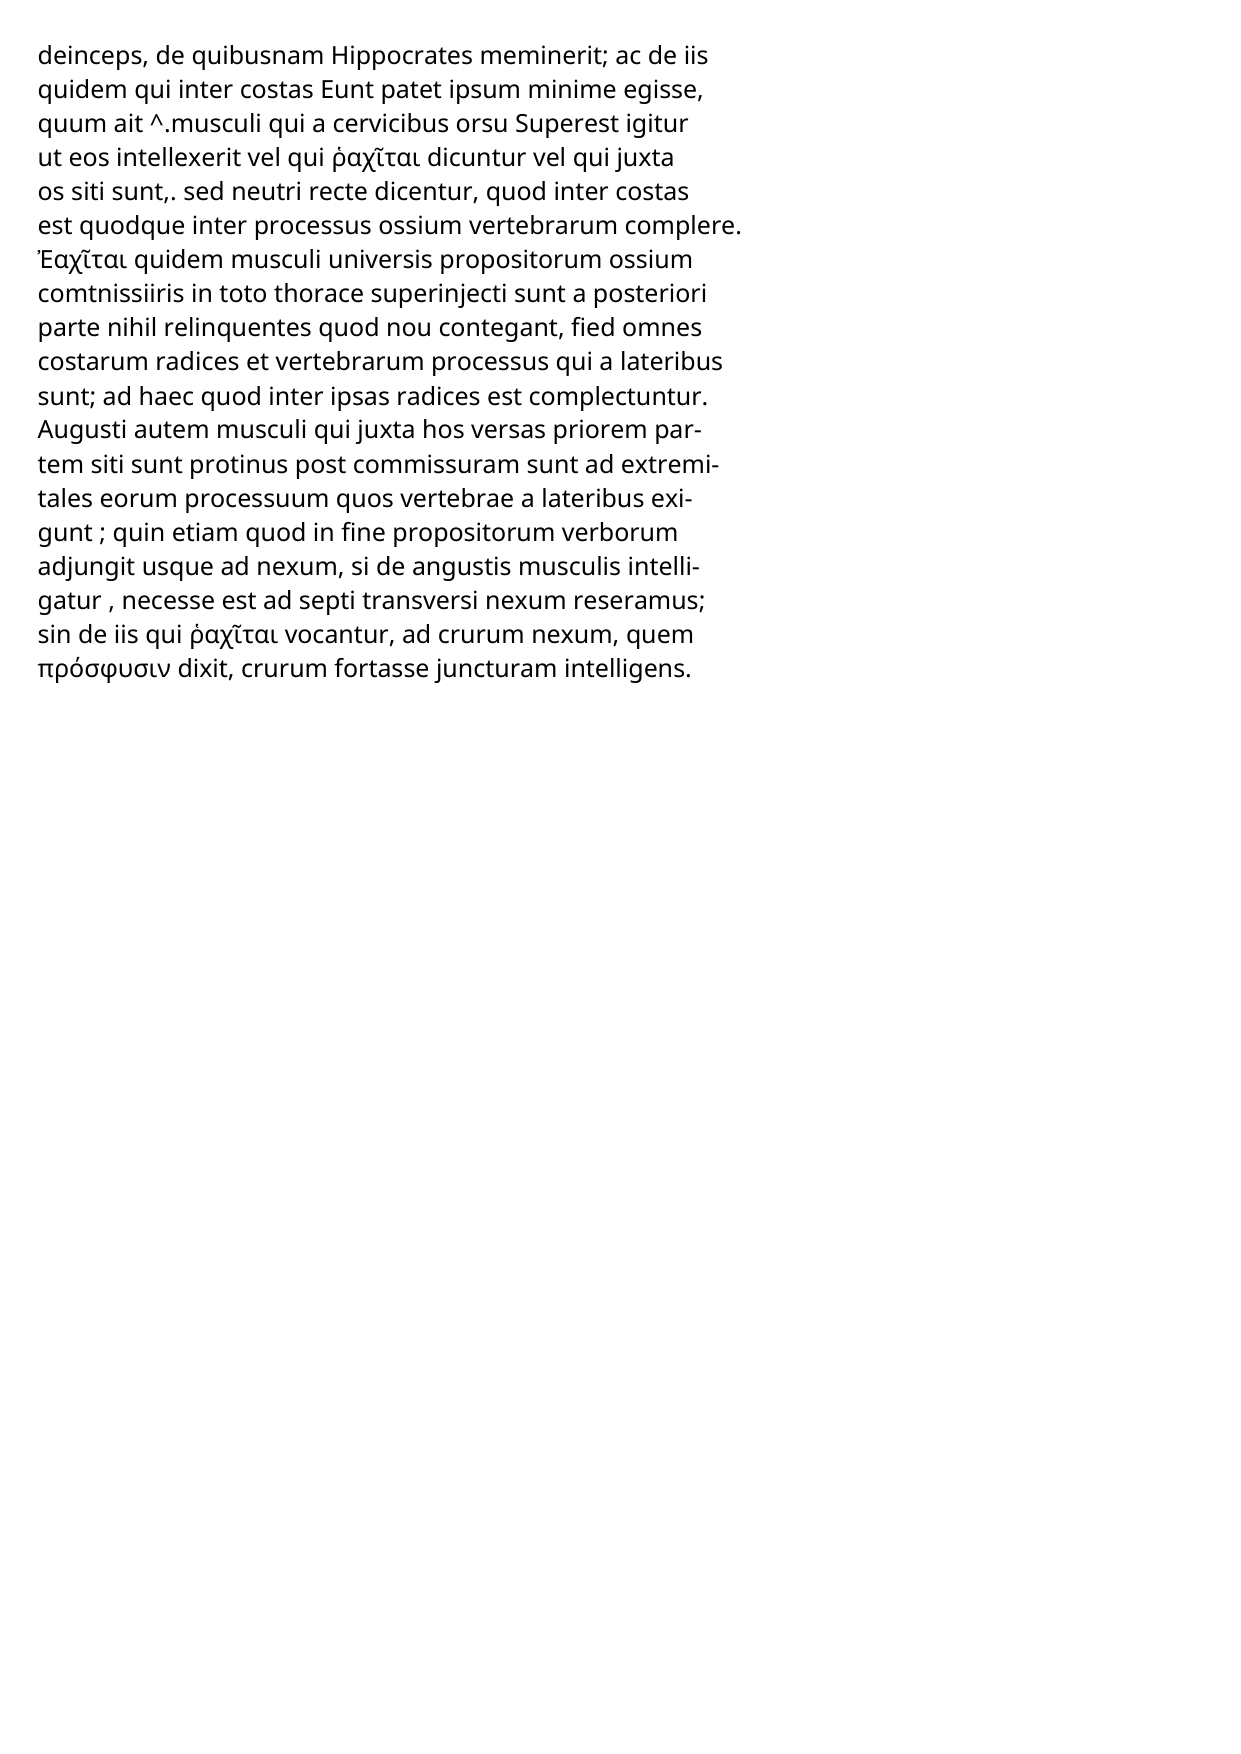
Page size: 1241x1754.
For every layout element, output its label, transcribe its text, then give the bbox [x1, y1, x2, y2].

text deinceps, de quibusnam Hippocrates meminerit; ac de iis quidem qui inter costas Eunt patet ipsum minime egisse, quum ait ^.musculi qui a cervicibus orsu Superest igitur ut eos intellexerit vel qui ῥαχῖται dicuntur vel qui juxta os siti sunt,. sed neutri recte dicentur, quod inter costas est quodque inter processus ossium vertebrarum complere. Ἐαχῖται quidem musculi universis propositorum ossium comtnissiiris in toto thorace superinjecti sunt a posteriori parte nihil relinquentes quod nou contegant, fied omnes costarum radices et vertebrarum processus qui a lateribus sunt; ad haec quod inter ipsas radices est complectuntur. Augusti autem musculi qui juxta hos versas priorem par- tem siti sunt protinus post commissuram sunt ad extremi- tales eorum processuum quos vertebrae a lateribus exi- gunt ; quin etiam quod in fine propositorum verborum adjungit usque ad nexum, si de angustis musculis intelli- gatur , necesse est ad septi transversi nexum reseramus; sin de iis qui ῥαχῖται vocantur, ad crurum nexum, quem πρόσφυσιν dixit, crurum fortasse juncturam intelligens. [37, 37, 1203, 685]
